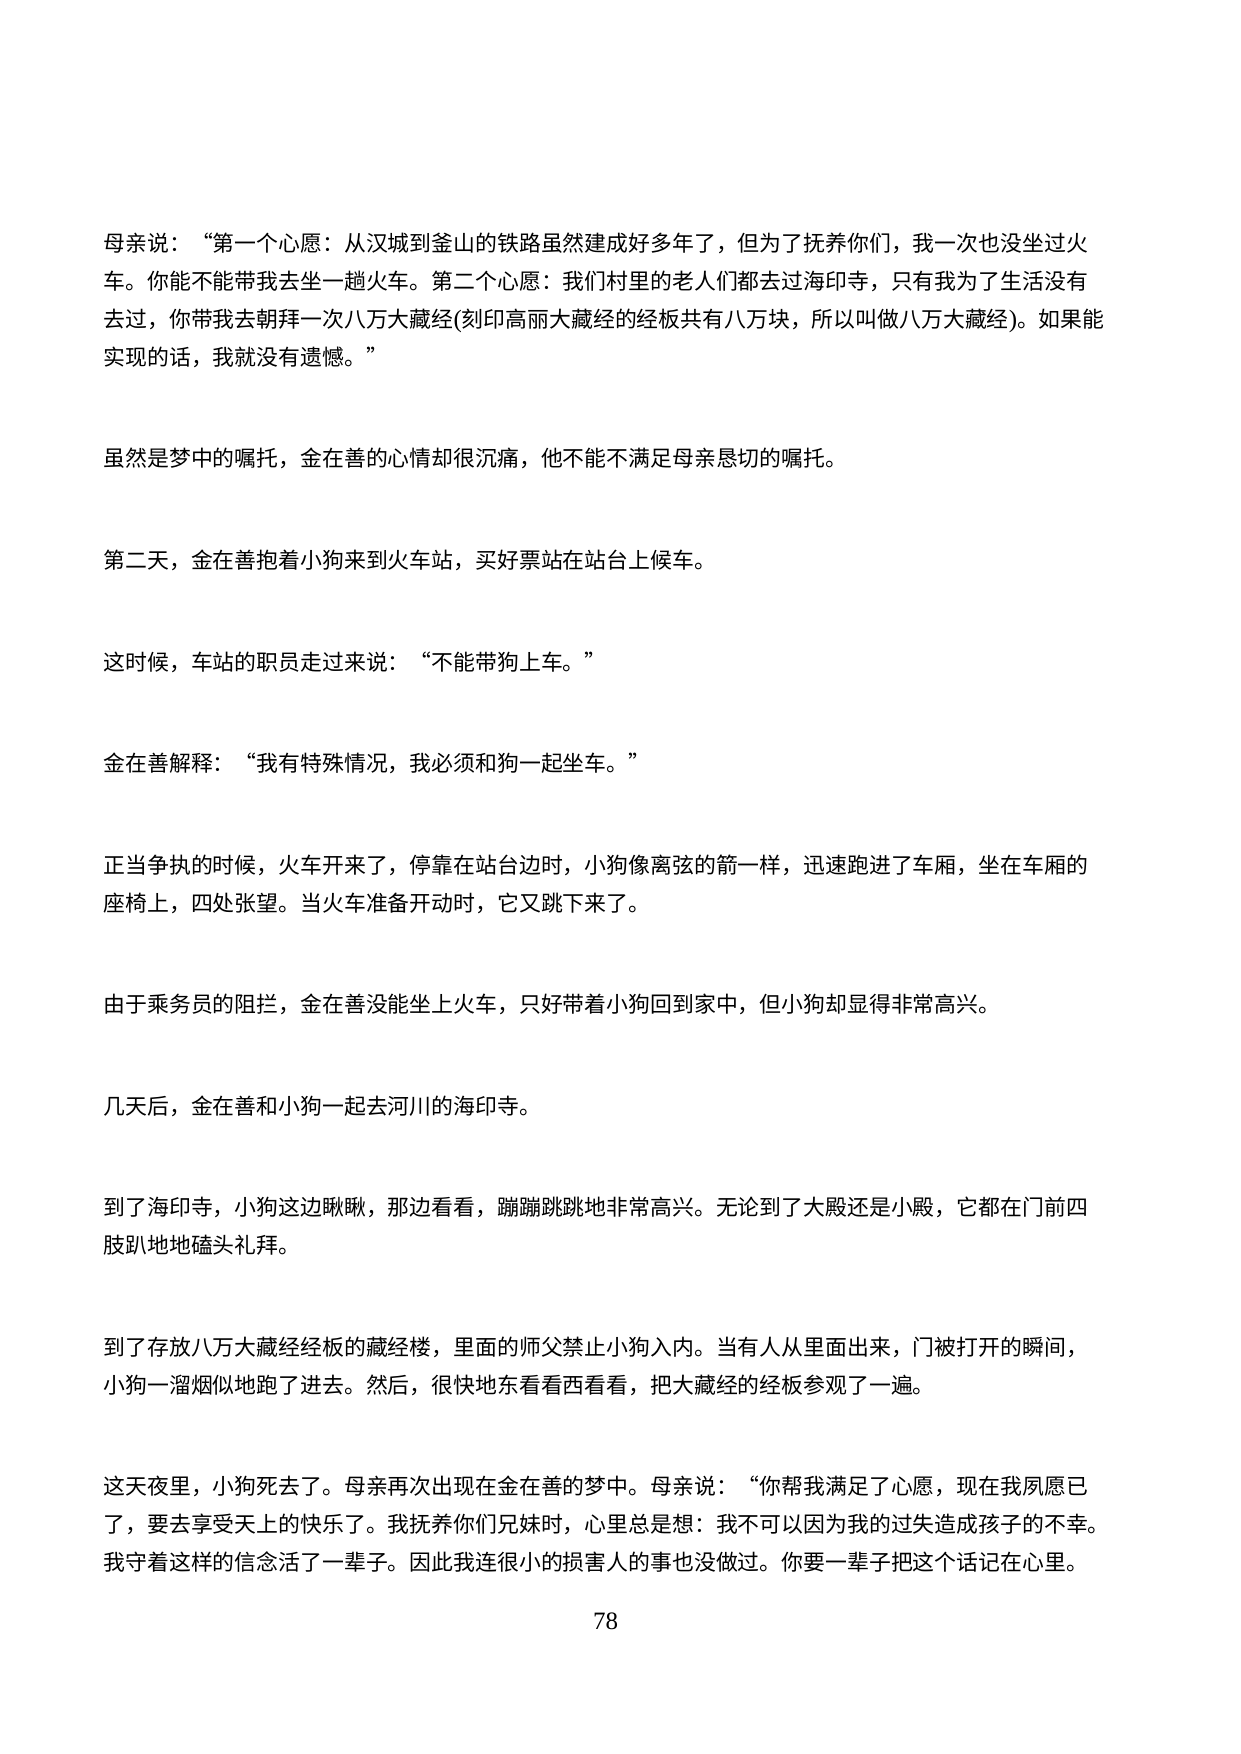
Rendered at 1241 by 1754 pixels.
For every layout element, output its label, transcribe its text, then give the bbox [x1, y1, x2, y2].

text 到了海印寺，小狗这边瞅瞅，那边看看，蹦蹦跳跳地非常高兴。无论到了大殿还是小殿，它都在门前四肢趴地地磕头礼拜。 [103, 1190, 1107, 1260]
text 这时候，车站的职员走过来说：“不能带狗上车。” [103, 644, 1107, 676]
text 这天夜里，小狗死去了。母亲再次出现在金在善的梦中。母亲说：“你帮我满足了心愿，现在我夙愿已了，要去享受天上的快乐了。我抚养你们兄妹时，心里总是想：我不可以因为我的过失造成孩子的不幸。我守着这样的信念活了一辈子。因此我连很小的损害人的事也没做过。你要一辈子把这个话记在心里。 [103, 1469, 1107, 1577]
text 到了存放八万大藏经经板的藏经楼，里面的师父禁止小狗入内。当有人从里面出来，门被打开的瞬间，小狗一溜烟似地跑了进去。然后，很快地东看看西看看，把大藏经的经板参观了一遍。 [103, 1330, 1107, 1399]
text 母亲说：“第一个心愿：从汉城到釜山的铁路虽然建成好多年了，但为了抚养你们，我一次也没坐过火车。你能不能带我去坐一趟火车。第二个心愿：我们村里的老人们都去过海印寺，只有我为了生活没有去过，你带我去朝拜一次八万大藏经(刻印高丽大藏经的经板共有八万块，所以叫做八万大藏经)。如果能实现的话，我就没有遗憾。” [103, 226, 1107, 372]
text 第二天，金在善抱着小狗来到火车站，买好票站在站台上候车。 [103, 543, 1107, 575]
text 正当争执的时候，火车开来了，停靠在站台边时，小狗像离弦的箭一样，迅速跑进了车厢，坐在车厢的座椅上，四处张望。当火车准备开动时，它又跳下来了。 [103, 848, 1107, 917]
text 金在善解释：“我有特殊情况，我必须和狗一起坐车。” [103, 746, 1107, 778]
text 几天后，金在善和小狗一起去河川的海印寺。 [103, 1089, 1107, 1120]
text 由于乘务员的阻拦，金在善没能坐上火车，只好带着小狗回到家中，但小狗却显得非常高兴。 [103, 987, 1107, 1019]
text 虽然是梦中的嘱托，金在善的心情却很沉痛，他不能不满足母亲恳切的嘱托。 [103, 441, 1107, 473]
